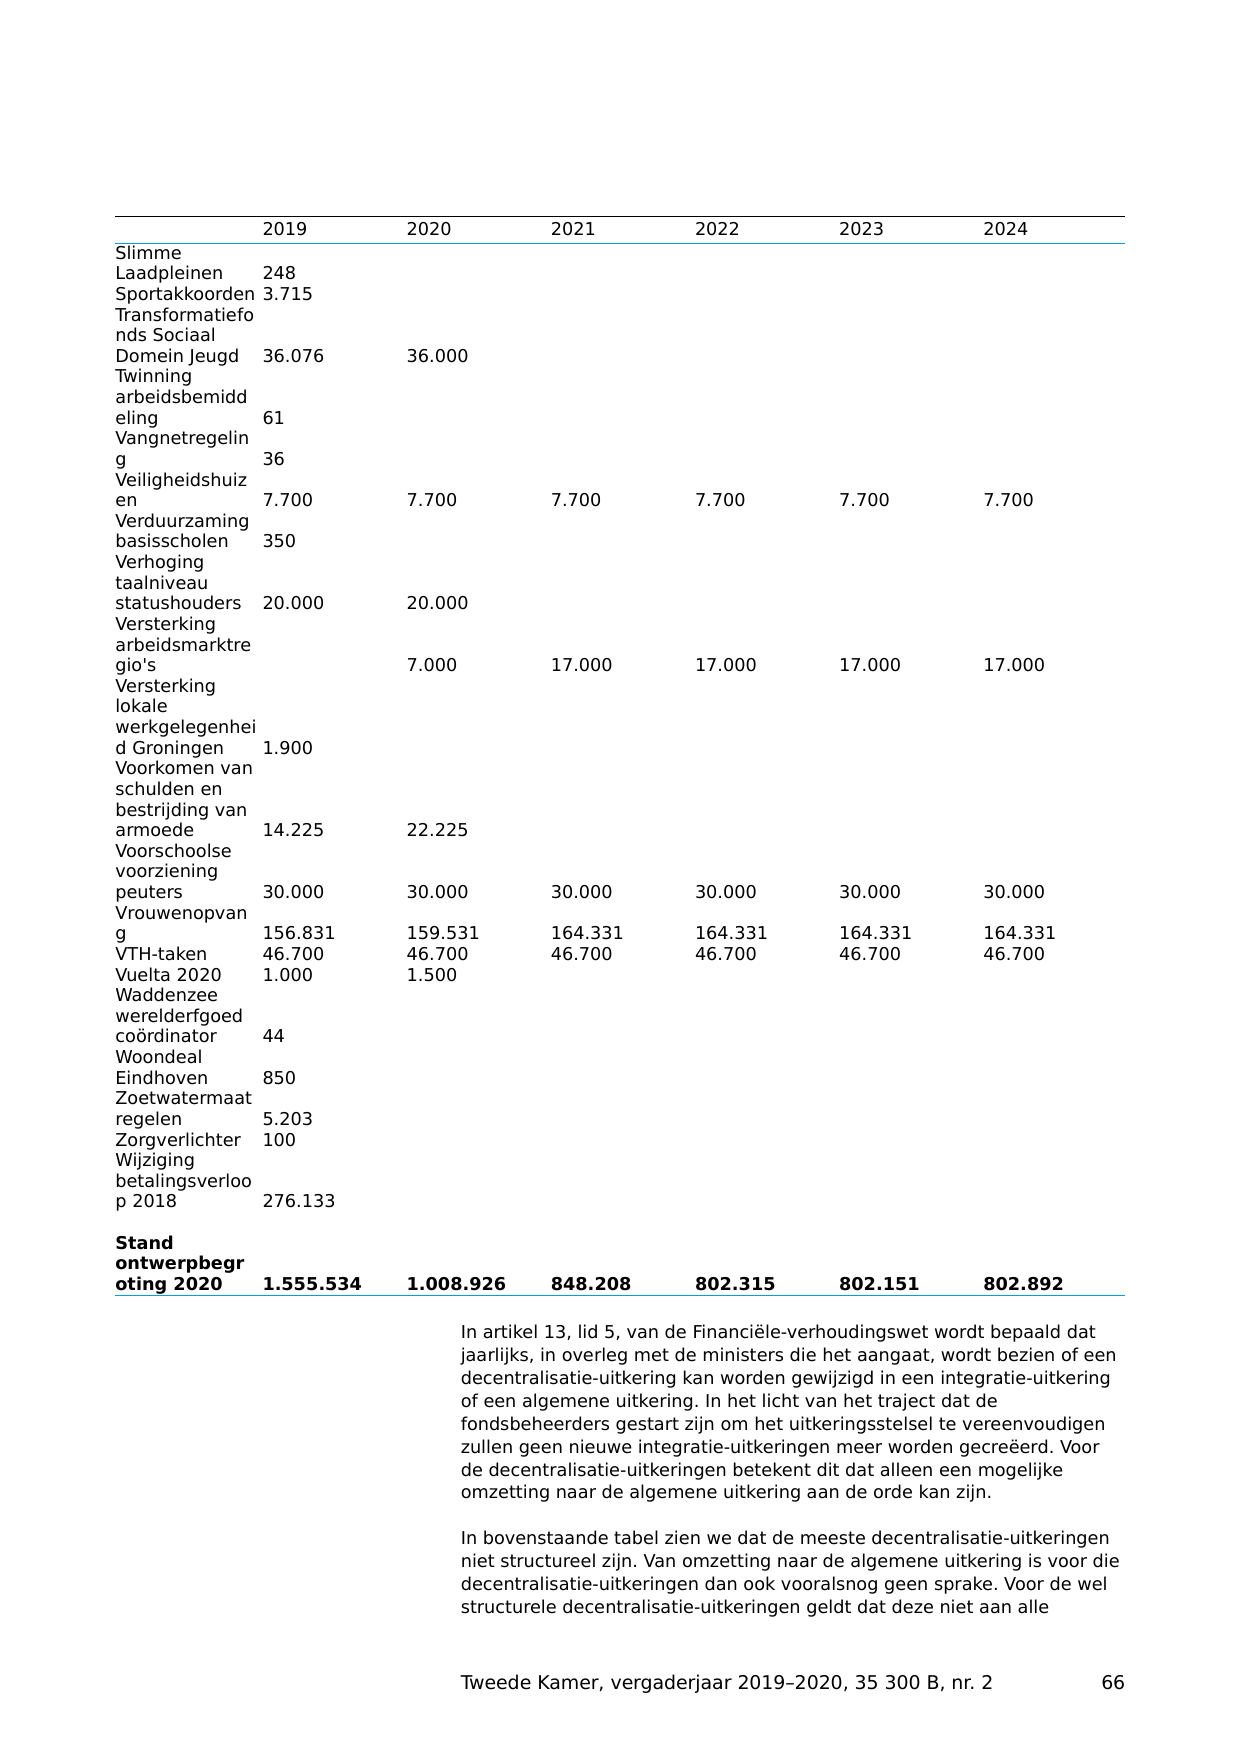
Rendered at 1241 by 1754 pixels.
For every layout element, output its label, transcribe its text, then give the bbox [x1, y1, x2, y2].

table_cell Sportakkoorden [115, 284, 259, 304]
table_cell 30.000 [259, 841, 403, 903]
table_cell [404, 985, 548, 1047]
table_cell 2023 [836, 217, 980, 243]
table_cell [404, 284, 548, 304]
table_cell [980, 676, 1125, 758]
table_cell Veiligheidshuizen [115, 470, 259, 511]
table_cell [980, 1130, 1125, 1150]
table_cell [980, 244, 1125, 284]
table_cell [404, 366, 548, 428]
table_cell 7.700 [980, 470, 1125, 511]
table_cell 5.203 [259, 1088, 403, 1129]
table_cell Transformatiefonds Sociaal Domein Jeugd [115, 305, 259, 366]
table_cell [980, 284, 1125, 304]
table_cell [692, 985, 836, 1047]
table_cell 2024 [980, 217, 1125, 243]
table_cell 156.831 [259, 903, 403, 944]
table_cell 17.000 [548, 614, 692, 676]
table_cell [836, 1130, 980, 1150]
table_cell 17.000 [692, 614, 836, 676]
table_cell [980, 1047, 1125, 1088]
table_cell [548, 1047, 692, 1088]
table_cell 276.133 [259, 1150, 403, 1212]
table_cell Versterking arbeidsmarktregio's [115, 614, 259, 676]
table_cell [404, 511, 548, 552]
table_cell 46.700 [980, 944, 1125, 964]
table_cell [692, 552, 836, 614]
table_cell 17.000 [980, 614, 1125, 676]
table_cell [548, 366, 692, 428]
table_cell [692, 1047, 836, 1088]
table_cell 46.700 [548, 944, 692, 964]
table_cell Versterking lokale werkgelegenheid Groningen [115, 676, 259, 758]
table_cell [692, 1130, 836, 1150]
table_cell 30.000 [836, 841, 980, 903]
table_cell [548, 284, 692, 304]
table_cell 30.000 [404, 841, 548, 903]
table_cell [404, 244, 548, 284]
table_cell [836, 1088, 980, 1129]
table_cell [404, 1047, 548, 1088]
table_cell [980, 985, 1125, 1047]
table_cell [259, 1212, 403, 1233]
table_cell [548, 965, 692, 985]
table_cell [980, 552, 1125, 614]
table_cell 164.331 [980, 903, 1125, 944]
table_cell Vrouwenopvang [115, 903, 259, 944]
table_cell 17.000 [836, 614, 980, 676]
table_cell 850 [259, 1047, 403, 1088]
table_cell 46.700 [404, 944, 548, 964]
table_cell [404, 1150, 548, 1212]
table_cell [548, 1088, 692, 1129]
table_cell Vangnetregeling [115, 428, 259, 469]
table_cell [259, 614, 403, 676]
table_cell 61 [259, 366, 403, 428]
table_cell [692, 366, 836, 428]
table_cell [404, 1212, 548, 1233]
table_cell 159.531 [404, 903, 548, 944]
table_cell [115, 1212, 259, 1233]
table_cell [404, 676, 548, 758]
table_cell [836, 305, 980, 366]
table_cell 36.076 [259, 305, 403, 366]
table_cell [980, 965, 1125, 985]
table_cell 2022 [692, 217, 836, 243]
table_cell 2021 [548, 217, 692, 243]
table_cell [404, 1130, 548, 1150]
table_cell [548, 305, 692, 366]
table_cell 248 [259, 244, 403, 284]
table_cell 1.000 [259, 965, 403, 985]
table_cell [692, 965, 836, 985]
table_cell 7.700 [404, 470, 548, 511]
table_cell [692, 1150, 836, 1212]
table_cell [692, 511, 836, 552]
table_cell [692, 428, 836, 469]
table_cell [836, 428, 980, 469]
table_cell [980, 511, 1125, 552]
table_cell [836, 244, 980, 284]
table_cell Verduurzaming basisscholen [115, 511, 259, 552]
table_cell [836, 758, 980, 841]
table_cell 2020 [404, 217, 548, 243]
table_cell 802.315 [692, 1233, 836, 1294]
table_cell [836, 1047, 980, 1088]
table_cell 46.700 [259, 944, 403, 964]
table_cell [980, 366, 1125, 428]
table_cell [548, 985, 692, 1047]
table_cell 350 [259, 511, 403, 552]
table_cell [548, 1130, 692, 1150]
table_cell 164.331 [548, 903, 692, 944]
table_cell 36.000 [404, 305, 548, 366]
table_cell 20.000 [404, 552, 548, 614]
table_cell [980, 1088, 1125, 1129]
table_cell [548, 1150, 692, 1212]
table_cell [836, 965, 980, 985]
table_cell Wijziging betalingsverloop 2018 [115, 1150, 259, 1212]
table_cell [836, 985, 980, 1047]
table_cell Waddenzee werelderfgoed coördinator [115, 985, 259, 1047]
table_cell Zoetwatermaatregelen [115, 1088, 259, 1129]
table_cell [548, 552, 692, 614]
table_cell [836, 676, 980, 758]
table_cell 44 [259, 985, 403, 1047]
table_header Tabel 12 Overzicht decentralisatie-uitkeringen gemeentefonds (bedragen x € 1.000) [115, 191, 1125, 216]
table_cell [836, 511, 980, 552]
table_cell [692, 284, 836, 304]
text In bovenstaande tabel zien we dat de meeste decentralisatie-uitkeringen niet structureel zijn. Van omzetting naar de algemene uitkering is voor die decentralisatie-uitkeringen dan ook vooralsnog geen sprake. Voor de wel structurele decentralisatie-uitkeringen geldt dat deze niet aan alle [461, 1526, 1125, 1618]
table_cell [836, 284, 980, 304]
table_cell [548, 428, 692, 469]
table_cell 802.892 [980, 1233, 1125, 1294]
table_cell [548, 758, 692, 841]
table_cell [692, 1212, 836, 1233]
table_cell 1.555.534 [259, 1233, 403, 1294]
table_cell 802.151 [836, 1233, 980, 1294]
table_cell [836, 1212, 980, 1233]
table_cell Slimme Laadpleinen [115, 244, 259, 284]
table_cell Twinning arbeidsbemiddeling [115, 366, 259, 428]
table_cell [548, 1212, 692, 1233]
table_cell [115, 217, 259, 243]
table_cell 14.225 [259, 758, 403, 841]
table_cell 1.500 [404, 965, 548, 985]
table_cell [692, 1088, 836, 1129]
table_cell [692, 305, 836, 366]
table_cell 20.000 [259, 552, 403, 614]
table_cell [980, 758, 1125, 841]
table_cell [980, 305, 1125, 366]
table_cell 30.000 [692, 841, 836, 903]
table_cell [836, 366, 980, 428]
table_cell Voorkomen van schulden en bestrijding van armoede [115, 758, 259, 841]
table_cell 2019 [259, 217, 403, 243]
table_cell 100 [259, 1130, 403, 1150]
table_cell [404, 1088, 548, 1129]
table_cell 7.700 [548, 470, 692, 511]
table_cell 3.715 [259, 284, 403, 304]
table_cell [980, 428, 1125, 469]
table_cell [980, 1212, 1125, 1233]
table_cell 164.331 [836, 903, 980, 944]
table_cell [404, 428, 548, 469]
table_cell 22.225 [404, 758, 548, 841]
table_cell [548, 511, 692, 552]
table_cell 164.331 [692, 903, 836, 944]
table_cell [692, 758, 836, 841]
table_cell Zorgverlichter [115, 1130, 259, 1150]
table_cell Voorschoolse voorziening peuters [115, 841, 259, 903]
table_cell [836, 552, 980, 614]
table_cell 46.700 [692, 944, 836, 964]
table_cell 7.700 [259, 470, 403, 511]
table_cell 7.700 [692, 470, 836, 511]
table_cell [548, 676, 692, 758]
table_cell Woondeal Eindhoven [115, 1047, 259, 1088]
table_cell [692, 676, 836, 758]
table_cell Verhoging taalniveau statushouders [115, 552, 259, 614]
table_cell 848.208 [548, 1233, 692, 1294]
table_cell [692, 244, 836, 284]
table_cell 46.700 [836, 944, 980, 964]
table_cell 7.700 [836, 470, 980, 511]
table_cell 1.008.926 [404, 1233, 548, 1294]
table_cell 30.000 [980, 841, 1125, 903]
table_cell 30.000 [548, 841, 692, 903]
table_cell 36 [259, 428, 403, 469]
table_cell [980, 1150, 1125, 1212]
table_cell [836, 1150, 980, 1212]
table_cell Vuelta 2020 [115, 965, 259, 985]
table_cell 7.000 [404, 614, 548, 676]
table_cell [548, 244, 692, 284]
table_cell VTH-taken [115, 944, 259, 964]
table_cell 1.900 [259, 676, 403, 758]
text In artikel 13, lid 5, van de Financiële-verhoudingswet wordt bepaald dat jaarlijks, in overleg met de ministers die het aangaat, wordt bezien of een decentralisatie-uitkering kan worden gewijzigd in een integratie-uitkering of een algemene uitkering. In het licht van het traject dat de fondsbeheerders gestart zijn om het uitkeringsstelsel te vereenvoudigen zullen geen nieuwe integratie-uitkeringen meer worden gecreëerd. Voor de decentralisatie-uitkeringen betekent dit dat alleen een mogelijke omzetting naar de algemene uitkering aan de orde kan zijn. [461, 1320, 1125, 1503]
table_cell Stand ontwerpbegroting 2020 [115, 1233, 259, 1294]
